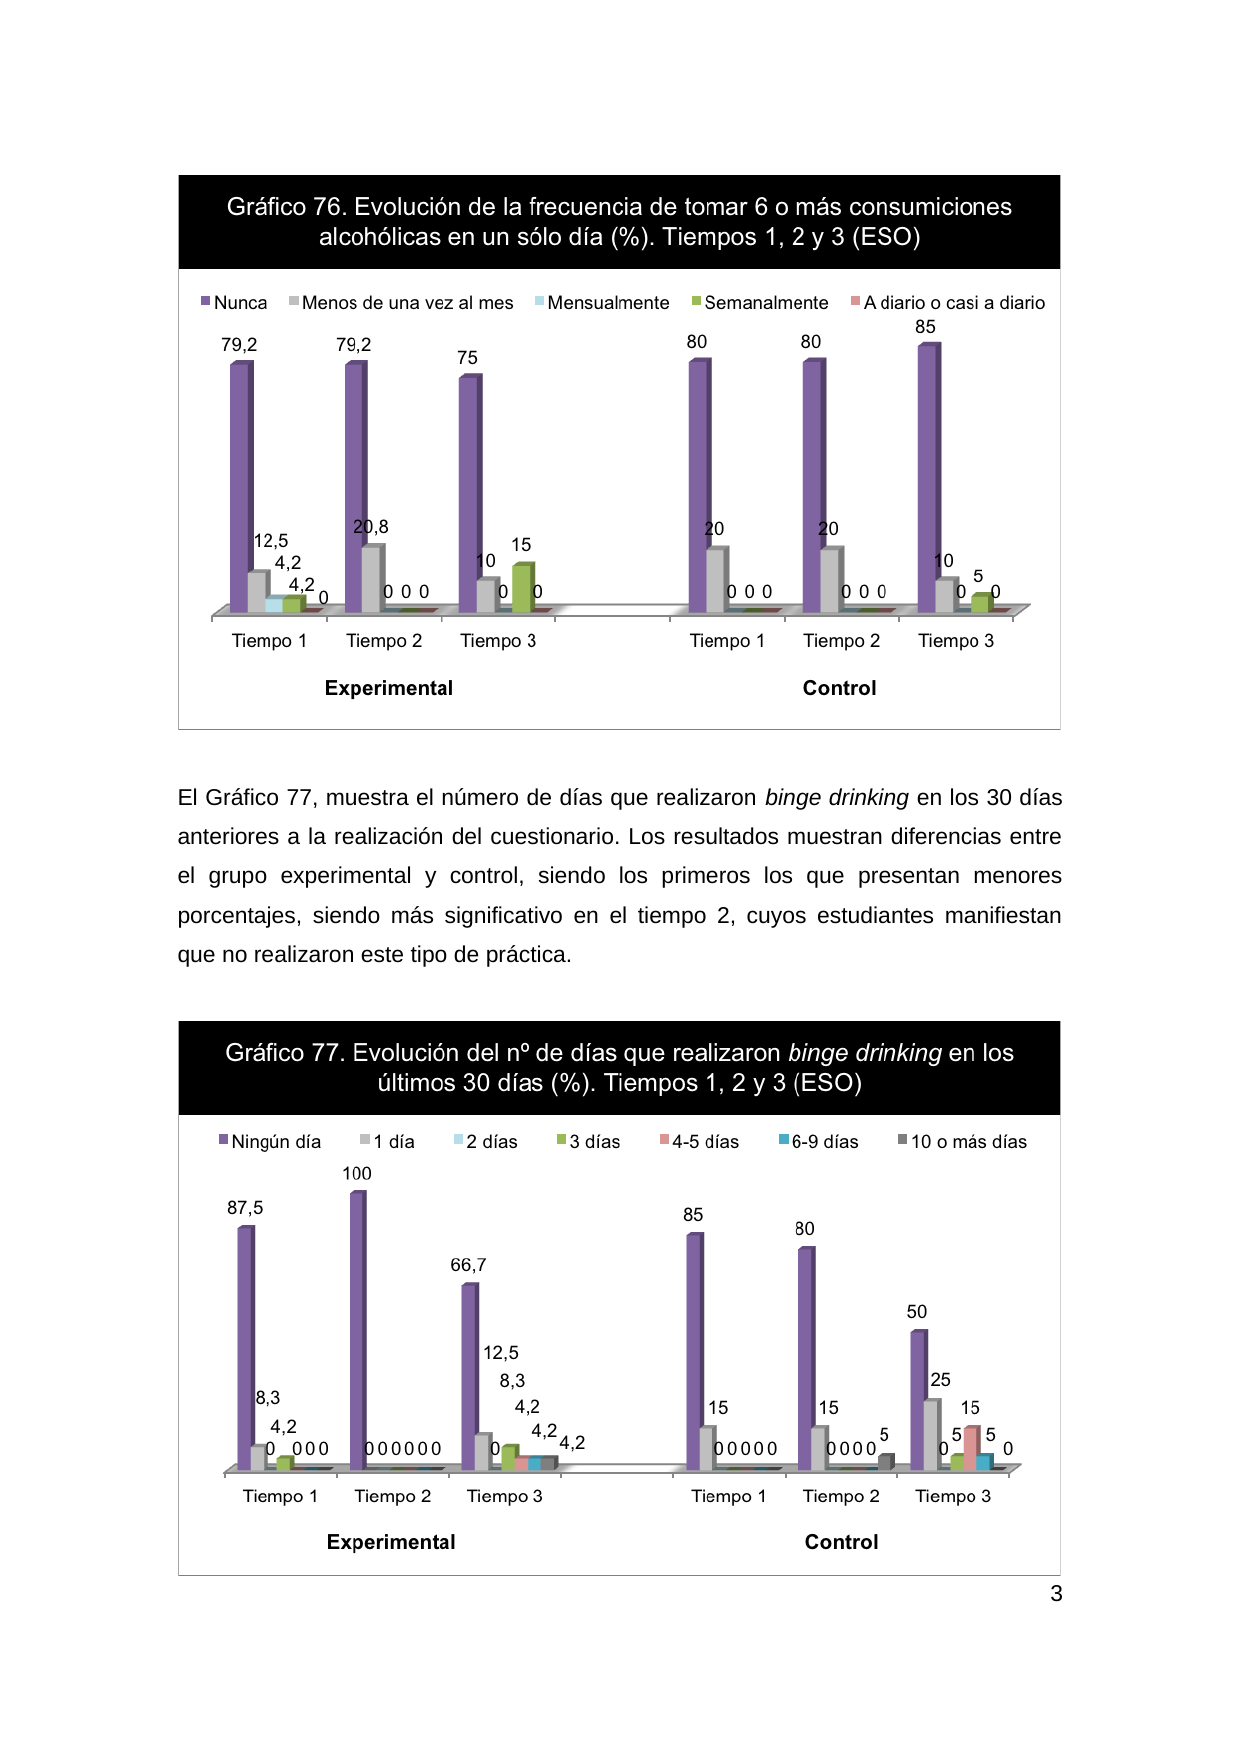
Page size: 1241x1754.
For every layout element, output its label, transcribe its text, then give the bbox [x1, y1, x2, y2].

picture [178, 175, 1061, 730]
text El Gráfico 77, muestra el número de días que realizaron binge drinking en los 30 días anteriores a la realización del cuestionario. Los resultados muestran diferencias entre el grupo experimental y control, siendo los primeros los que presentan menores porcentajes, siendo más significativo en el tiempo 2, cuyos estudiantes manifiestan que no realizaron este tipo de práctica. [177, 783, 1063, 968]
picture [178, 1021, 1061, 1576]
